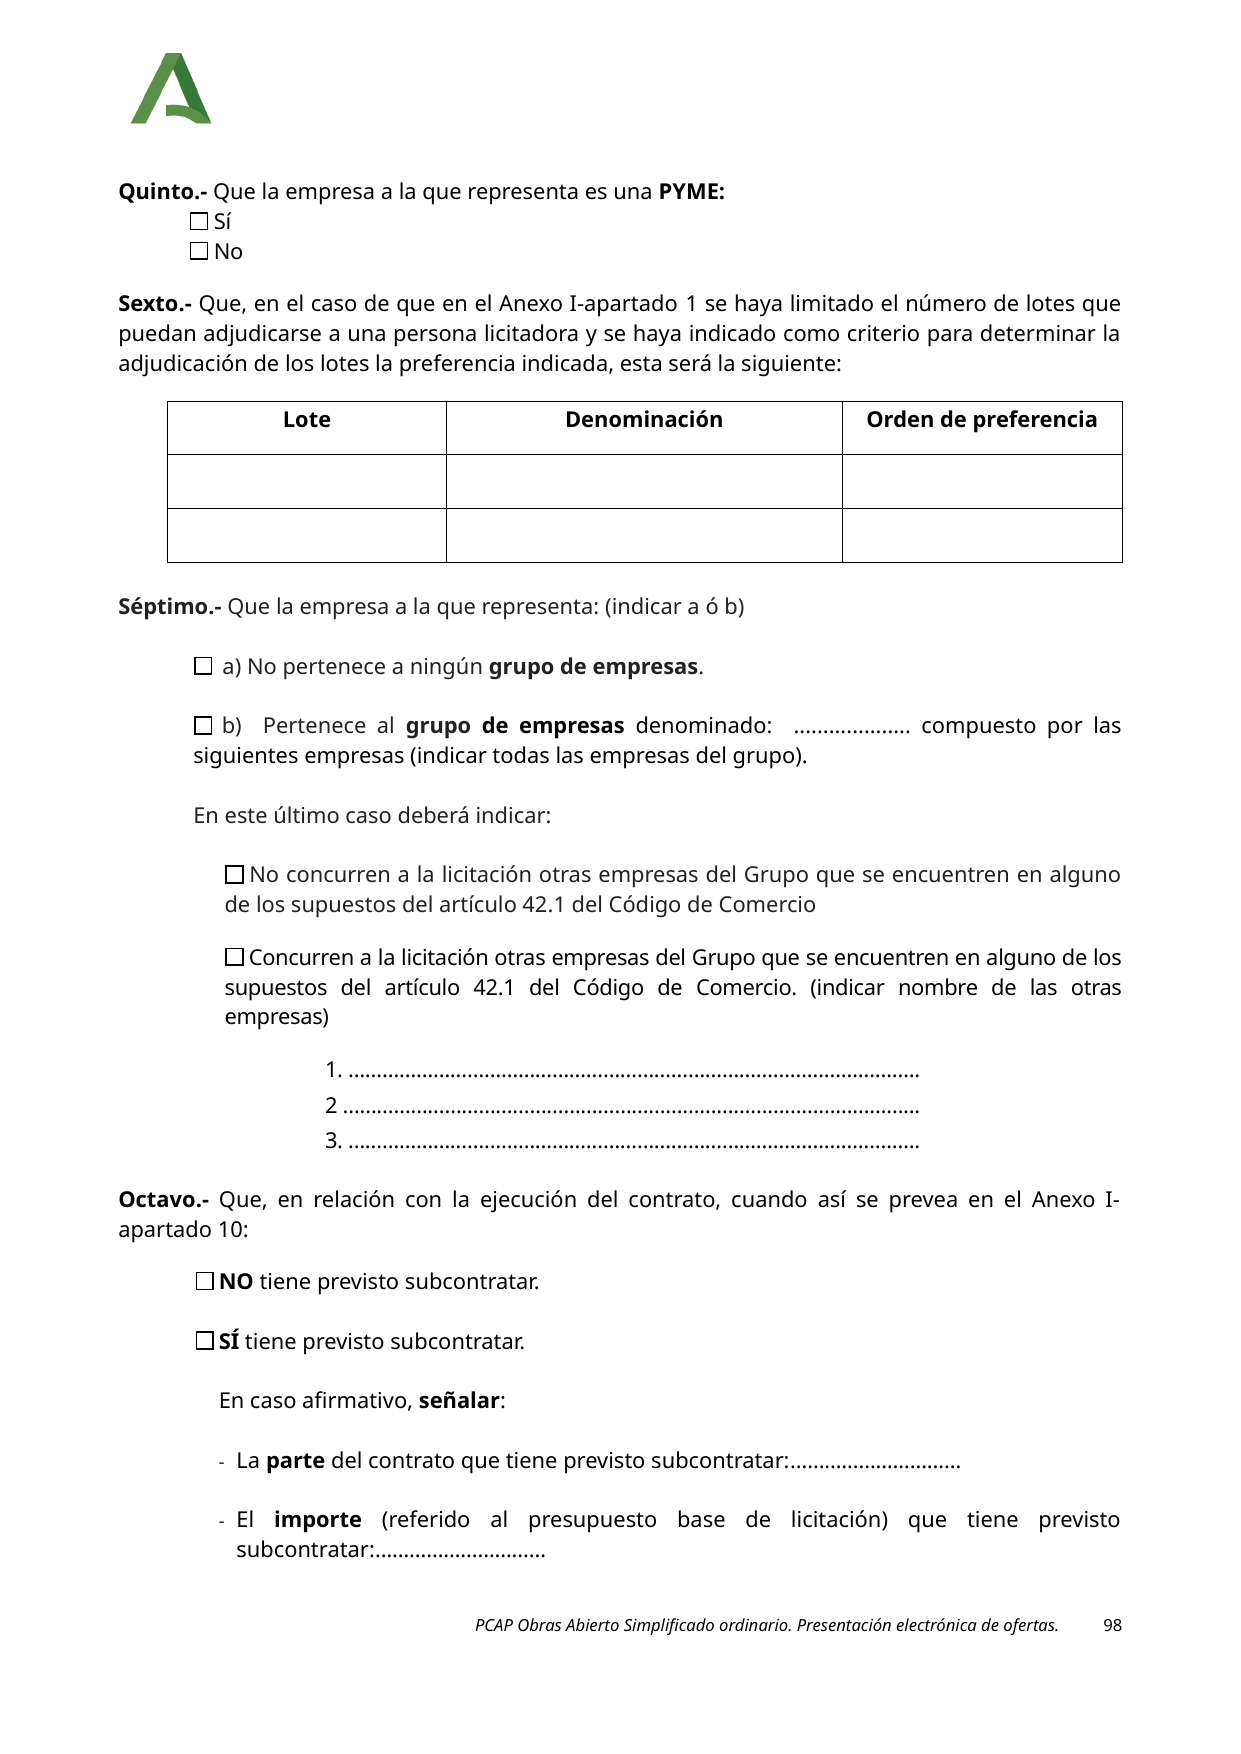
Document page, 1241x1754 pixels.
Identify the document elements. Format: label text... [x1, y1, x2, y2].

list a) No pertenece a ningún grupo de empresas. [156, 651, 1122, 681]
table_cell [168, 455, 446, 508]
picture [127, 48, 216, 128]
list Séptimo.- Que la empresa a la que representa: (indicar a ó b) [118, 591, 1122, 621]
list En este último caso deberá indicar: [156, 800, 1122, 830]
text 1. ……………………………………………………………………………………….. [325, 1054, 1122, 1084]
list b) Pertenece al grupo de empresas denominado: .................... compuesto por las siguientes empresas (indicar todas las empresas del grupo). [156, 711, 1122, 770]
list 3. ……………………………………………………………………………………….. [325, 1125, 1122, 1155]
table_cell [447, 509, 842, 562]
table_cell [447, 455, 842, 508]
table_cell [843, 509, 1122, 562]
table_cell [168, 509, 446, 562]
text Sí [189, 206, 1122, 236]
text SÍ tiene previsto subcontratar. [195, 1326, 1122, 1355]
list Concurren a la licitación otras empresas del Grupo que se encuentren en alguno de los supuestos del artículo 42.1 del Código de Comercio. (indicar nombre de las otras empresas) [189, 942, 1122, 1031]
text NO tiene previsto subcontratar. [195, 1266, 1122, 1296]
list Octavo.- Que, en relación con la ejecución del contrato, cuando así se prevea en el Anexo I-apartado 10: [118, 1184, 1122, 1243]
text 2 ………………………………………………………………………………………... [325, 1089, 1122, 1119]
table_header Denominación [447, 402, 842, 454]
table_header Lote [168, 402, 446, 454]
text No [189, 236, 1122, 266]
table_header Orden de preferencia [843, 402, 1122, 454]
list El importe (referido al presupuesto base de licitación) que tiene previsto subcontratar:………………………… [218, 1504, 1122, 1564]
table_cell [843, 455, 1122, 508]
text Sexto.- Que, en el caso de que en el Anexo I-apartado 1 se haya limitado el número de lotes que puedan adjudicarse a una persona licitadora y se haya indicado como criterio para determinar la adjudicación de los lotes la preferencia indicada, esta será la siguiente: [118, 288, 1122, 378]
text Quinto.- Que la empresa a la que representa es una PYME: [118, 176, 1122, 206]
list No concurren a la licitación otras empresas del Grupo que se encuentren en alguno de los supuestos del artículo 42.1 del Código de Comercio [189, 859, 1122, 919]
text En caso afirmativo, señalar: [159, 1385, 1122, 1415]
list La parte del contrato que tiene previsto subcontratar:………………………… [218, 1445, 1122, 1474]
